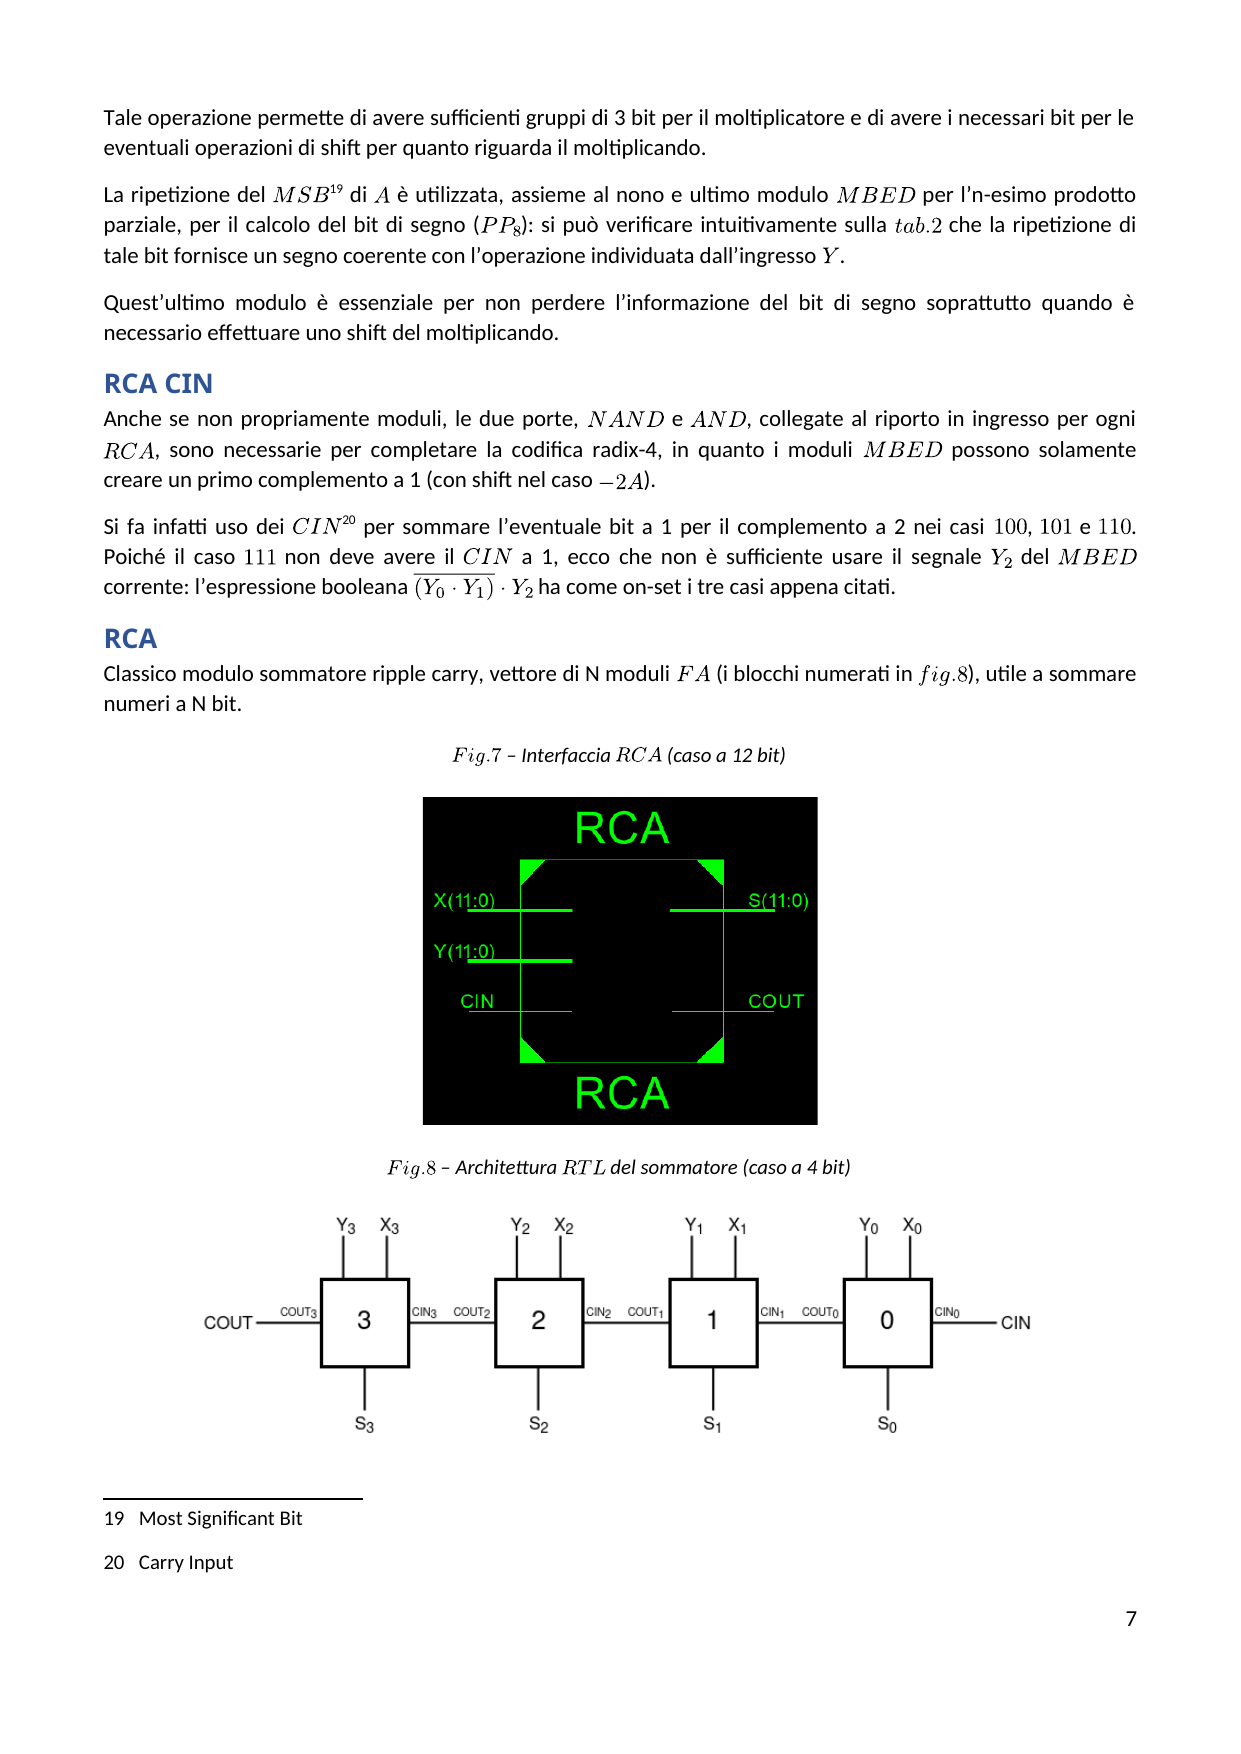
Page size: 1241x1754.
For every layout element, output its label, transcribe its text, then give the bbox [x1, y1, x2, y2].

text Carry Input [103, 1549, 1137, 1574]
text Quest’ultimo modulo è essenziale per non perdere l’informazione del bit di segno soprattutto quando è necessario effettuare uno shift del moltiplicando. [103, 288, 1137, 346]
picture [199, 1210, 1041, 1446]
text Classico modulo sommatore ripple carry, vettore di N moduli (i blocchi numerati in ), utile a sommare numeri a N bit. [103, 659, 1137, 717]
text Si fa infatti uso dei per sommare l’eventuale bit a 1 per il complemento a 2 nei casi , e . Poiché il caso non deve avere il a 1, ecco che non è sufficiente usare il segnale del corrente: l’espressione booleana ha come on-set i tre casi appena citati. [103, 512, 1137, 600]
subtitle RCA CIN [103, 365, 1137, 402]
table_cell [103, 1204, 1137, 1470]
text Tale operazione permette di avere sufficienti gruppi di 3 bit per il moltiplicatore e di avere i necessari bit per le eventuali operazioni di shift per quanto riguarda il moltiplicando. [103, 103, 1137, 162]
text Most Significant Bit [103, 1505, 1137, 1530]
table_cell – Architettura del sommatore (caso a 4 bit) [103, 1149, 1137, 1204]
table_header – Interfaccia (caso a 12 bit) [103, 736, 1137, 791]
subtitle RCA [103, 619, 1137, 656]
picture [422, 797, 818, 1125]
text La ripetizione del di è utilizzata, assieme al nono e ultimo modulo per l’n-esimo prodotto parziale, per il calcolo del bit di segno (): si può verificare intuitivamente sulla che la ripetizione di tale bit fornisce un segno coerente con l’operazione individuata dall’ingresso . [103, 180, 1137, 269]
table_cell [103, 791, 1137, 1149]
text Anche se non propriamente moduli, le due porte, e , collegate al riporto in ingresso per ogni , sono necessarie per completare la codifica radix-4, in quanto i moduli possono solamente creare un primo complemento a 1 (con shift nel caso ). [103, 404, 1137, 493]
